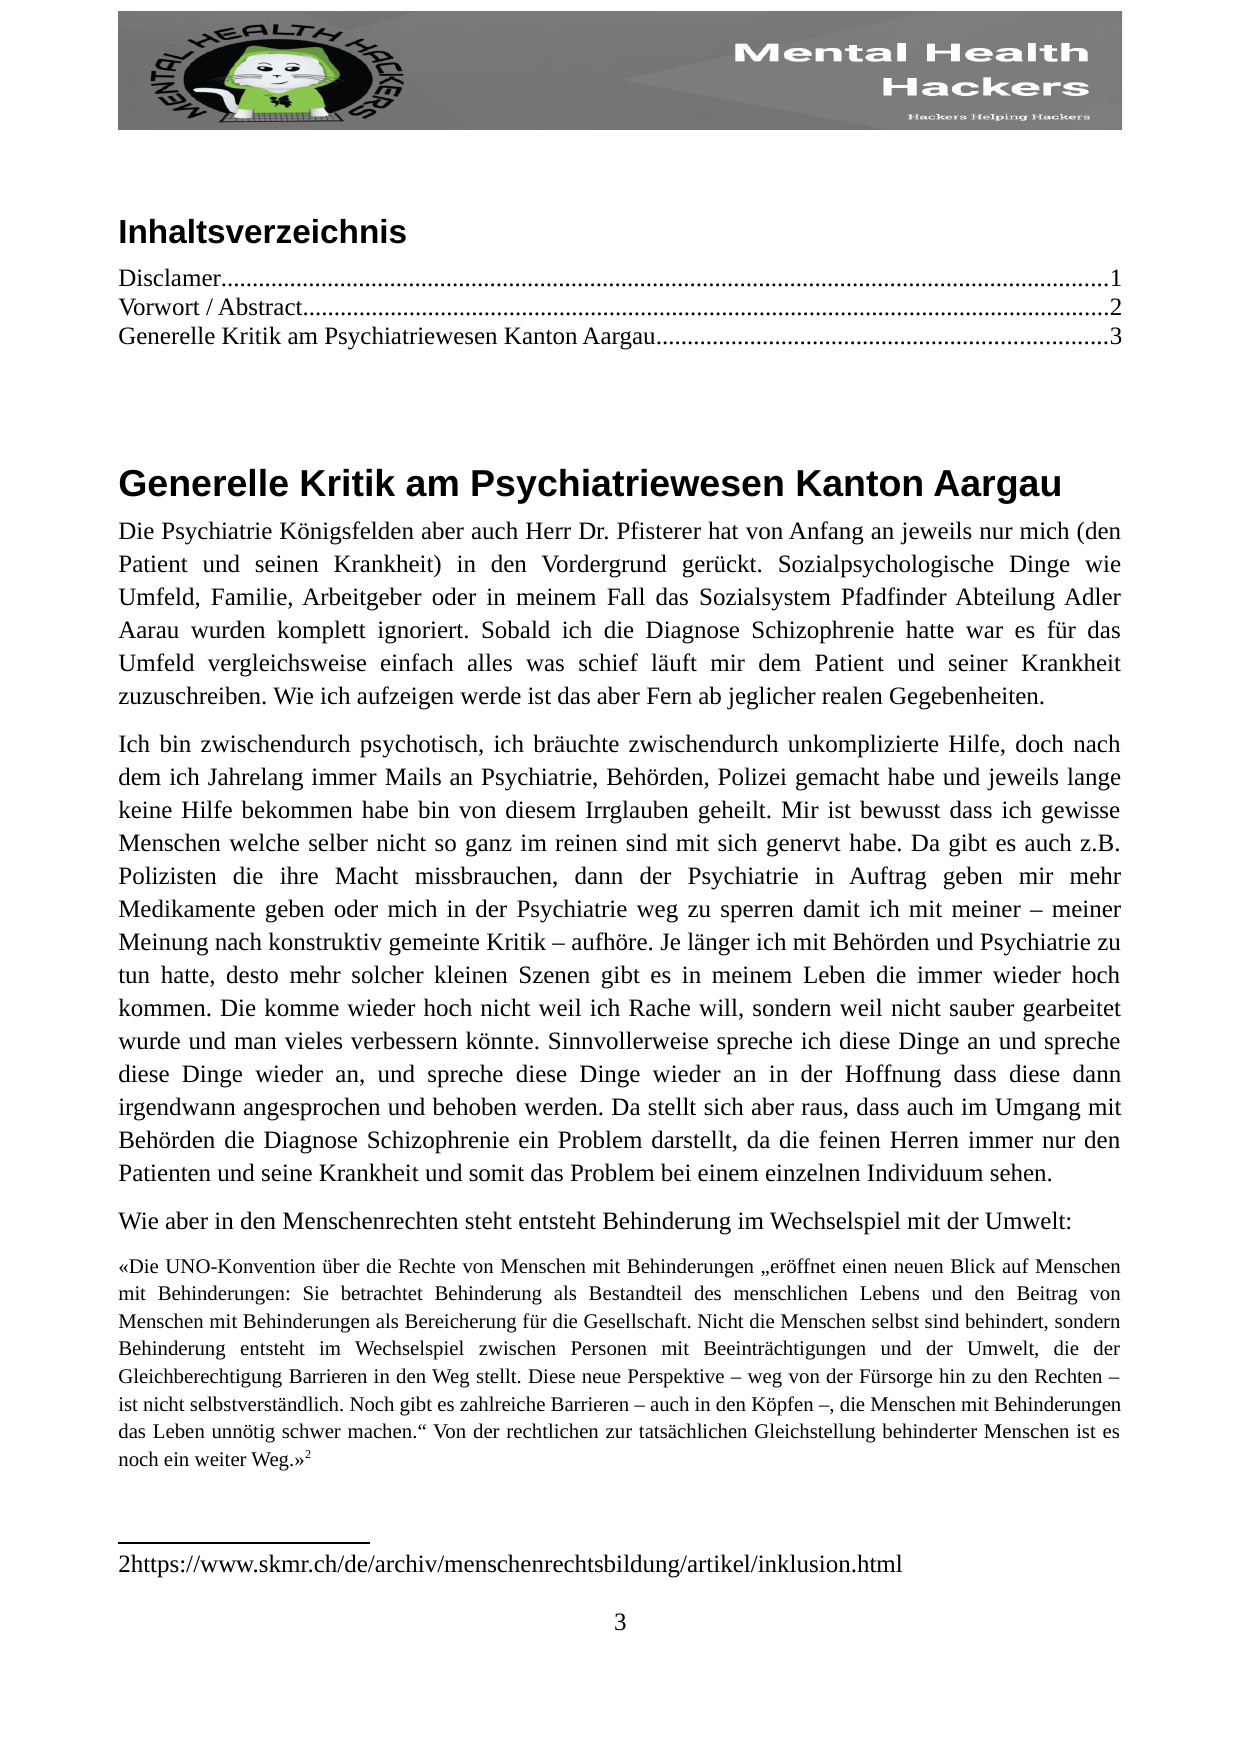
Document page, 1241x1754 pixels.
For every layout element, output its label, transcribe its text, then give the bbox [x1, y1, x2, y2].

subtitle Generelle Kritik am Psychiatriewesen Kanton Aargau [118, 461, 1122, 504]
text Generelle Kritik am Psychiatriewesen Kanton Aargau 3 [118, 321, 1122, 349]
text Die Psychiatrie Königsfelden aber auch Herr Dr. Pfisterer hat von Anfang an jeweils nur mich (den Patient und seinen Krankheit) in den Vordergrund gerückt. Sozialpsychologische Dinge wie Umfeld, Familie, Arbeitgeber oder in meinem Fall das Sozialsystem Pfadfinder Abteilung Adler Aarau wurden komplett ignoriert. Sobald ich die Diagnose Schizophrenie hatte war es für das Umfeld vergleichsweise einfach alles was schief läuft mir dem Patient und seiner Krankheit zuzuschreiben. Wie ich aufzeigen werde ist das aber Fern ab jeglicher realen Gegebenheiten. [118, 516, 1122, 710]
subtitle Inhaltsverzeichnis [118, 212, 1122, 251]
text Wie aber in den Menschenrechten steht entsteht Behinderung im Wechselspiel mit der Umwelt: [118, 1206, 1122, 1235]
text https://www.skmr.ch/de/archiv/menschenrechtsbildung/artikel/inklusion.html [118, 1549, 1122, 1578]
text «Die UNO-Konvention über die Rechte von Menschen mit Behinderungen „eröffnet einen neuen Blick auf Menschen mit Behinderungen: Sie betrachtet Behinderung als Bestandteil des menschlichen Lebens und den Beitrag von Menschen mit Behinderungen als Bereicherung für die Gesellschaft. Nicht die Menschen selbst sind behindert, sondern Behinderung entsteht im Wechselspiel zwischen Personen mit Beeinträchtigungen und der Umwelt, die der Gleichberechtigung Barrieren in den Weg stellt. Diese neue Perspektive – weg von der Fürsorge hin zu den Rechten – ist nicht selbstverständlich. Noch gibt es zahlreiche Barrieren – auch in den Köpfen –, die Menschen mit Behinderungen das Leben unnötig schwer machen.“ Von der rechtlichen zur tatsächlichen Gleichstellung behinderter Menschen ist es noch ein weiter Weg.» [118, 1253, 1122, 1471]
text Disclamer 1 [118, 263, 1122, 292]
picture [118, 11, 1123, 130]
text Vorwort / Abstract 2 [118, 292, 1122, 321]
text Ich bin zwischendurch psychotisch, ich bräuchte zwischendurch unkomplizierte Hilfe, doch nach dem ich Jahrelang immer Mails an Psychiatrie, Behörden, Polizei gemacht habe und jeweils lange keine Hilfe bekommen habe bin von diesem Irrglauben geheilt. Mir ist bewusst dass ich gewisse Menschen welche selber nicht so ganz im reinen sind mit sich genervt habe. Da gibt es auch z.B. Polizisten die ihre Macht missbrauchen, dann der Psychiatrie in Auftrag geben mir mehr Medikamente geben oder mich in der Psychiatrie weg zu sperren damit ich mit meiner – meiner Meinung nach konstruktiv gemeinte Kritik – aufhöre. Je länger ich mit Behörden und Psychiatrie zu tun hatte, desto mehr solcher kleinen Szenen gibt es in meinem Leben die immer wieder hoch kommen. Die komme wieder hoch nicht weil ich Rache will, sondern weil nicht sauber gearbeitet wurde und man vieles verbessern könnte. Sinnvollerweise spreche ich diese Dinge an und spreche diese Dinge wieder an, und spreche diese Dinge wieder an in der Hoffnung dass diese dann irgendwann angesprochen und behoben werden. Da stellt sich aber raus, dass auch im Umgang mit Behörden die Diagnose Schizophrenie ein Problem darstellt, da die feinen Herren immer nur den Patienten und seine Krankheit und somit das Problem bei einem einzelnen Individuum sehen. [118, 729, 1122, 1187]
